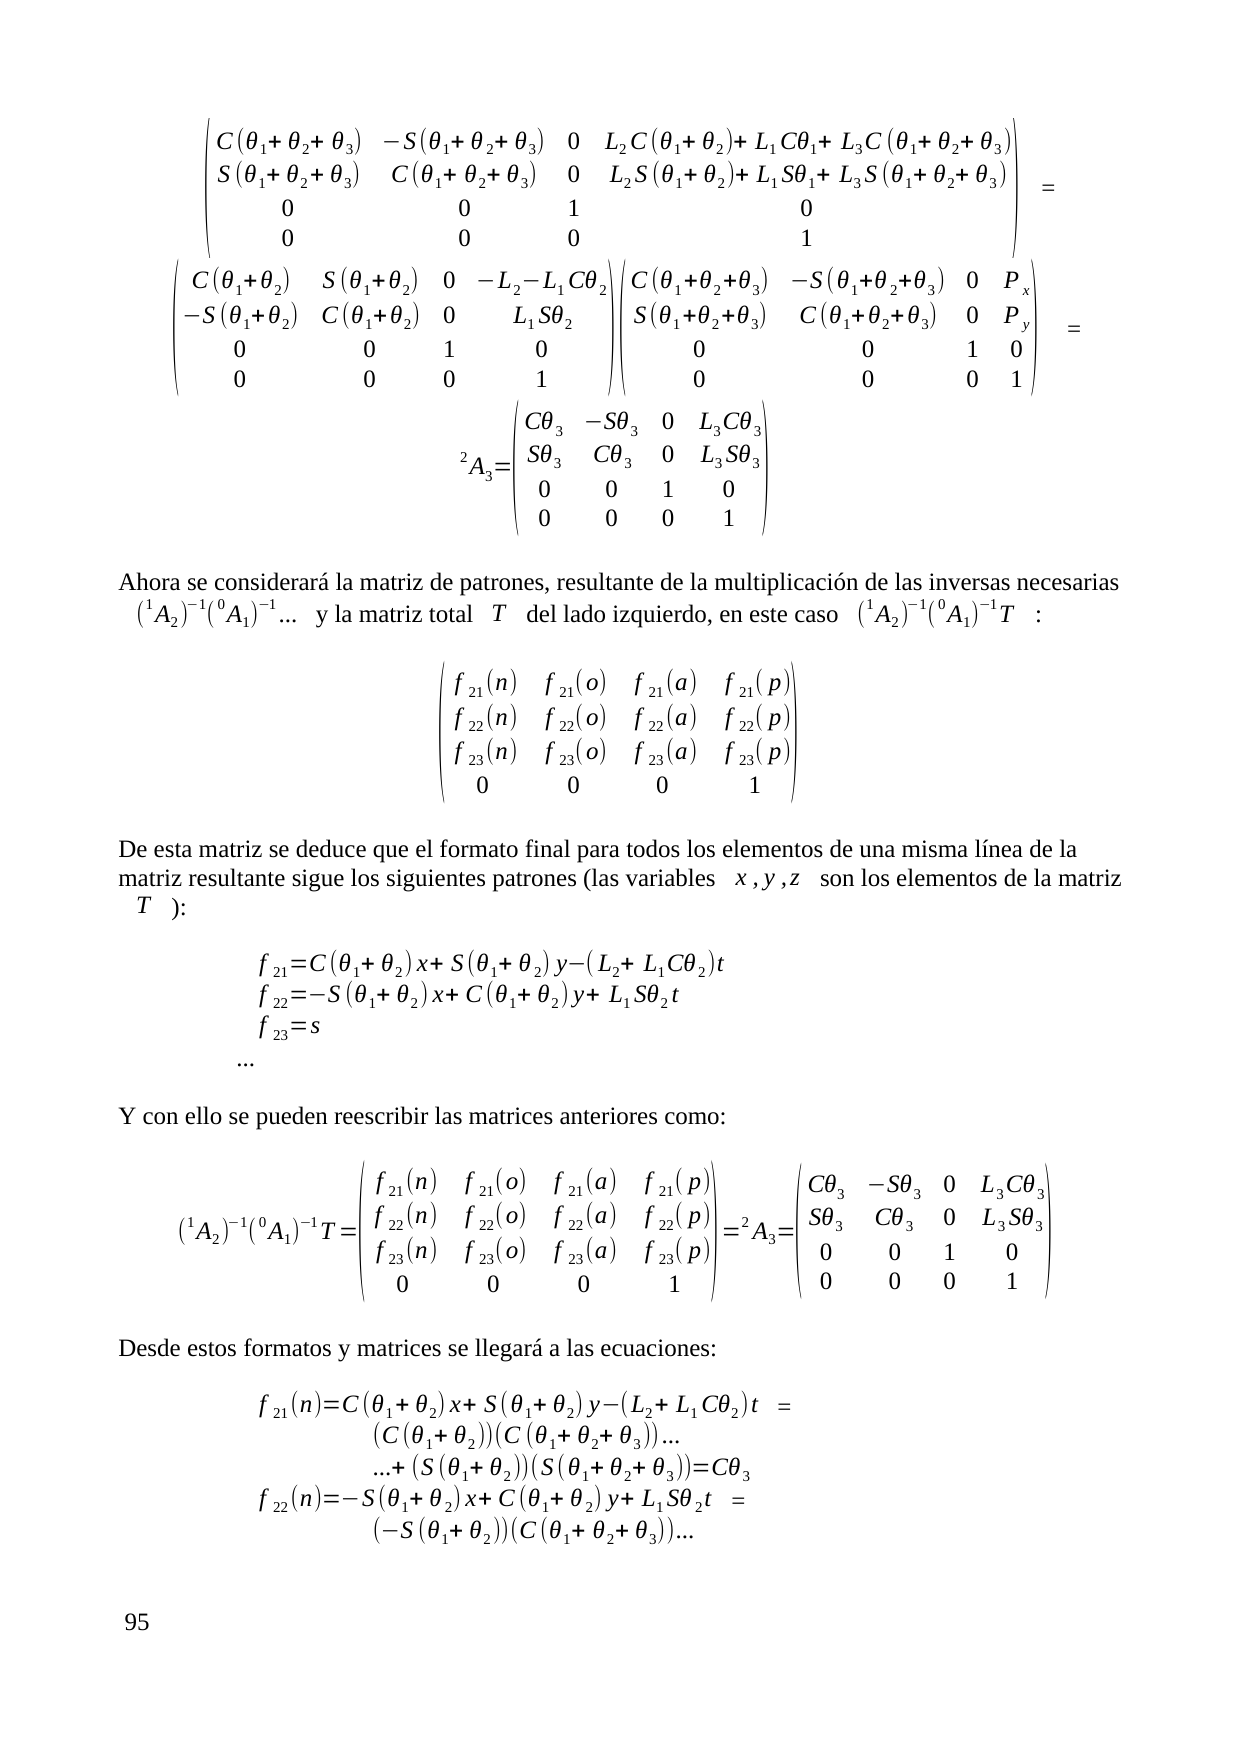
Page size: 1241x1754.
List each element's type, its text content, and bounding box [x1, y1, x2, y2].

text Y con ello se pueden reescribir las matrices anteriores como: [118, 1101, 1122, 1130]
text = [236, 1485, 1122, 1516]
text = [236, 1390, 1122, 1422]
text De esta matriz se deduce que el formato final para todos los elementos de una misma línea de la matriz resultante sigue los siguientes patrones (las variablesson los elementos de la matriz): [118, 834, 1122, 920]
text Ahora se considerará la matriz de patrones, resultante de la multiplicación de las inversas necesarias y la matriz totaldel lado izquierdo, en este caso: [118, 567, 1122, 631]
text ... [236, 1043, 1122, 1072]
text = [118, 118, 1122, 258]
text Desde estos formatos y matrices se llegará a las ecuaciones: [118, 1333, 1122, 1362]
text = [118, 258, 1122, 398]
